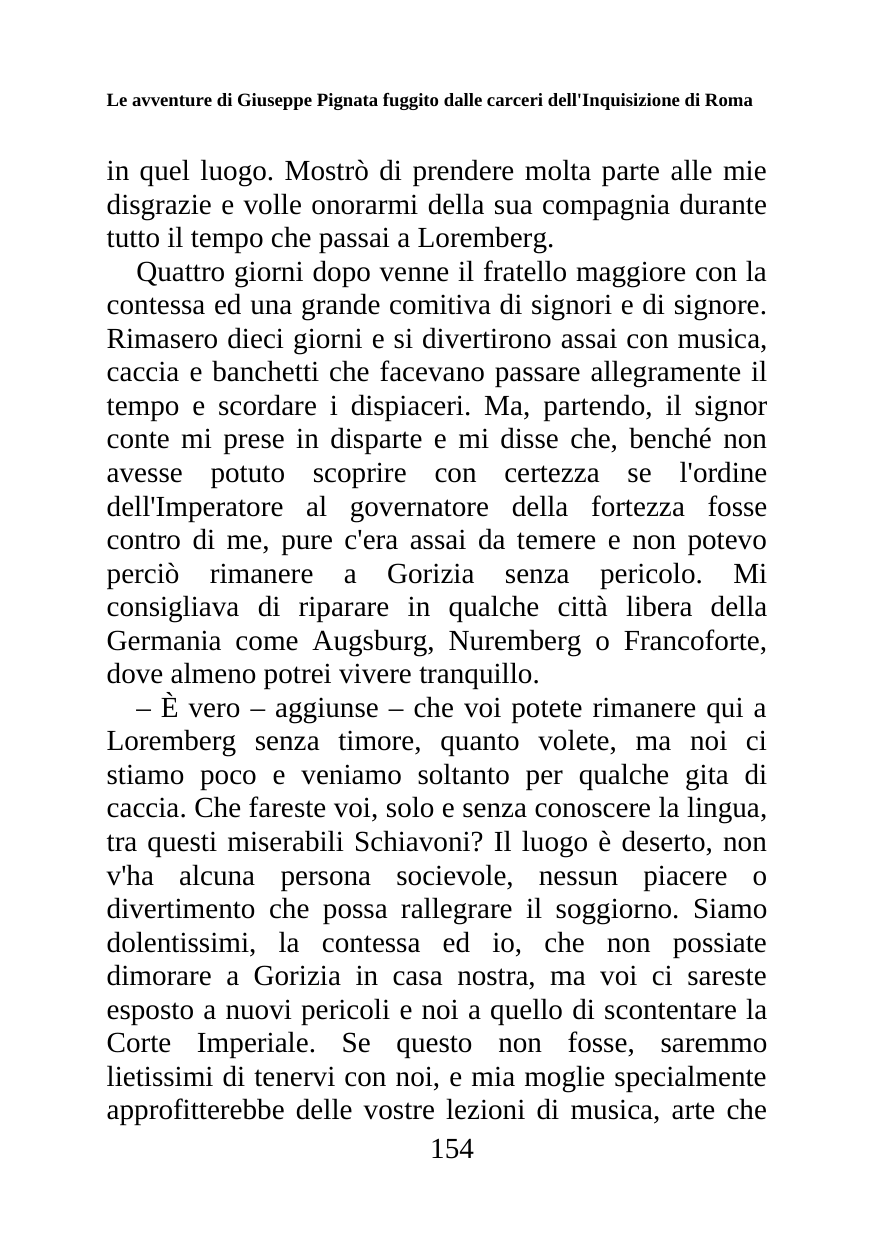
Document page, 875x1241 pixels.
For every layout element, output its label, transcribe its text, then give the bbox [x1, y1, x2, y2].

text Quattro giorni dopo venne il fratello maggiore con la contessa ed una grande comitiva di signori e di signore. Rimasero dieci giorni e si divertirono assai con musica, caccia e banchetti che facevano passare allegramente il tempo e scordare i dispiaceri. Ma, partendo, il signor conte mi prese in disparte e mi disse che, benché non avesse potuto scoprire con certezza se l'ordine dell'Imperatore al governatore della fortezza fosse contro di me, pure c'era assai da temere e non potevo perciò rimanere a Gorizia senza pericolo. Mi consigliava di riparare in qualche città libera della Germania come Augsburg, Nuremberg o Francoforte, dove almeno potrei vivere tranquillo. [106, 254, 768, 690]
text – È vero – aggiunse – che voi potete rimanere qui a Loremberg senza timore, quanto volete, ma noi ci stiamo poco e veniamo soltanto per qualche gita di caccia. Che fareste voi, solo e senza conoscere la lingua, tra questi miserabili Schiavoni? Il luogo è deserto, non v'ha alcuna persona socievole, nessun piacere o divertimento che possa rallegrare il soggiorno. Siamo dolentissimi, la contessa ed io, che non possiate dimorare a Gorizia in casa nostra, ma voi ci sareste esposto a nuovi pericoli e noi a quello di scontentare la Corte Imperiale. Se questo non fosse, saremmo lietissimi di tenervi con noi, e mia moglie specialmente approfitterebbe delle vostre lezioni di musica, arte che [106, 690, 768, 1126]
text in quel luogo. Mostrò di prendere molta parte alle mie disgrazie e volle onorarmi della sua compagnia durante tutto il tempo che passai a Loremberg. [106, 153, 768, 254]
